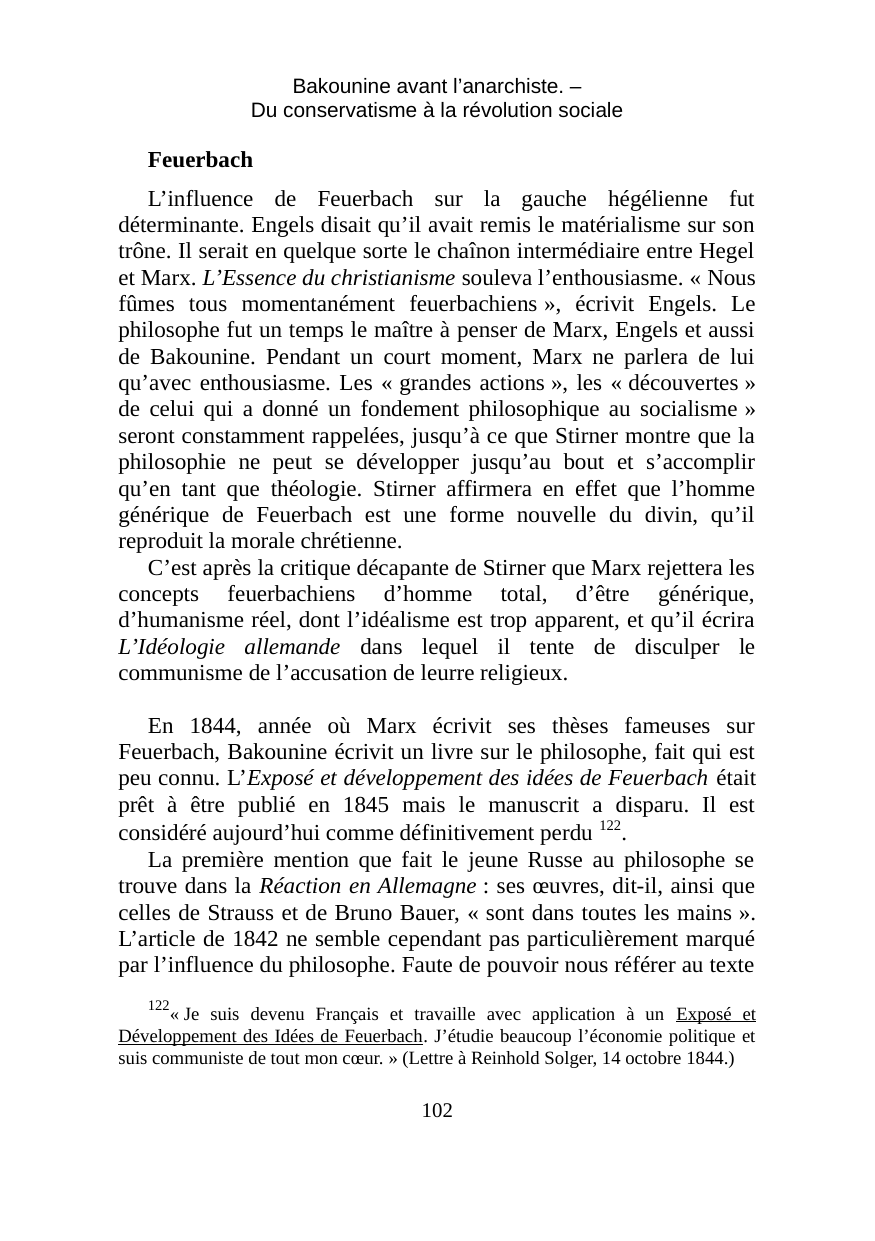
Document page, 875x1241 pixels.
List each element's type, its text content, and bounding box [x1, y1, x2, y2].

text L’influence de Feuerbach sur la gauche hégélienne fut déterminante. Engels disait qu’il avait remis le matérialisme sur son trône. Il serait en quelque sorte le chaînon intermédiaire entre Hegel et Marx. L’Essence du christianisme souleva l’enthousiasme. « Nous fûmes tous momentanément feuerbachiens », écrivit Engels. Le philosophe fut un temps le maître à penser de Marx, Engels et aussi de Bakounine. Pendant un court moment, Marx ne parlera de lui qu’avec enthousiasme. Les « grandes actions », les « découvertes » de celui qui a donné un fondement philosophique au socialisme » seront constamment rappelées, jusqu’à ce que Stirner montre que la philosophie ne peut se développer jusqu’au bout et s’accomplir qu’en tant que théologie. Stirner affirmera en effet que l’homme générique de Feuerbach est une forme nouvelle du divin, qu’il reproduit la morale chrétienne. [118, 185, 756, 554]
subtitle Feuerbach [118, 146, 756, 172]
text « Je suis devenu Français et travaille avec application à un Exposé et Développement des Idées de Feuerbach. J’étudie beaucoup l’économie politique et suis communiste de tout mon cœur. » (Lettre à Reinhold Solger, 14 octobre 1844.) [118, 997, 756, 1068]
text C’est après la critique décapante de Stirner que Marx rejettera les concepts feuerbachiens d’homme total, d’être générique, d’humanisme réel, dont l’idéalisme est trop apparent, et qu’il écrira L’Idéologie allemande dans lequel il tente de disculper le communisme de l’accusation de leurre religieux. [118, 554, 756, 685]
text La première mention que fait le jeune Russe au philosophe se trouve dans la Réaction en Allemagne : ses œuvres, dit-il, ainsi que celles de Strauss et de Bruno Bauer, « sont dans toutes les mains ». L’article de 1842 ne semble cependant pas particulièrement marqué par l’influence du philosophe. Faute de pouvoir nous référer au texte [118, 846, 756, 978]
text En 1844, année où Marx écrivit ses thèses fameuses sur Feuerbach, Bakounine écrivit un livre sur le philosophe, fait qui est peu connu. L’Exposé et développement des idées de Feuerbach était prêt à être publié en 1845 mais le manuscrit a disparu. Il est considéré aujourd’hui comme définitivement perdu . [118, 712, 756, 846]
